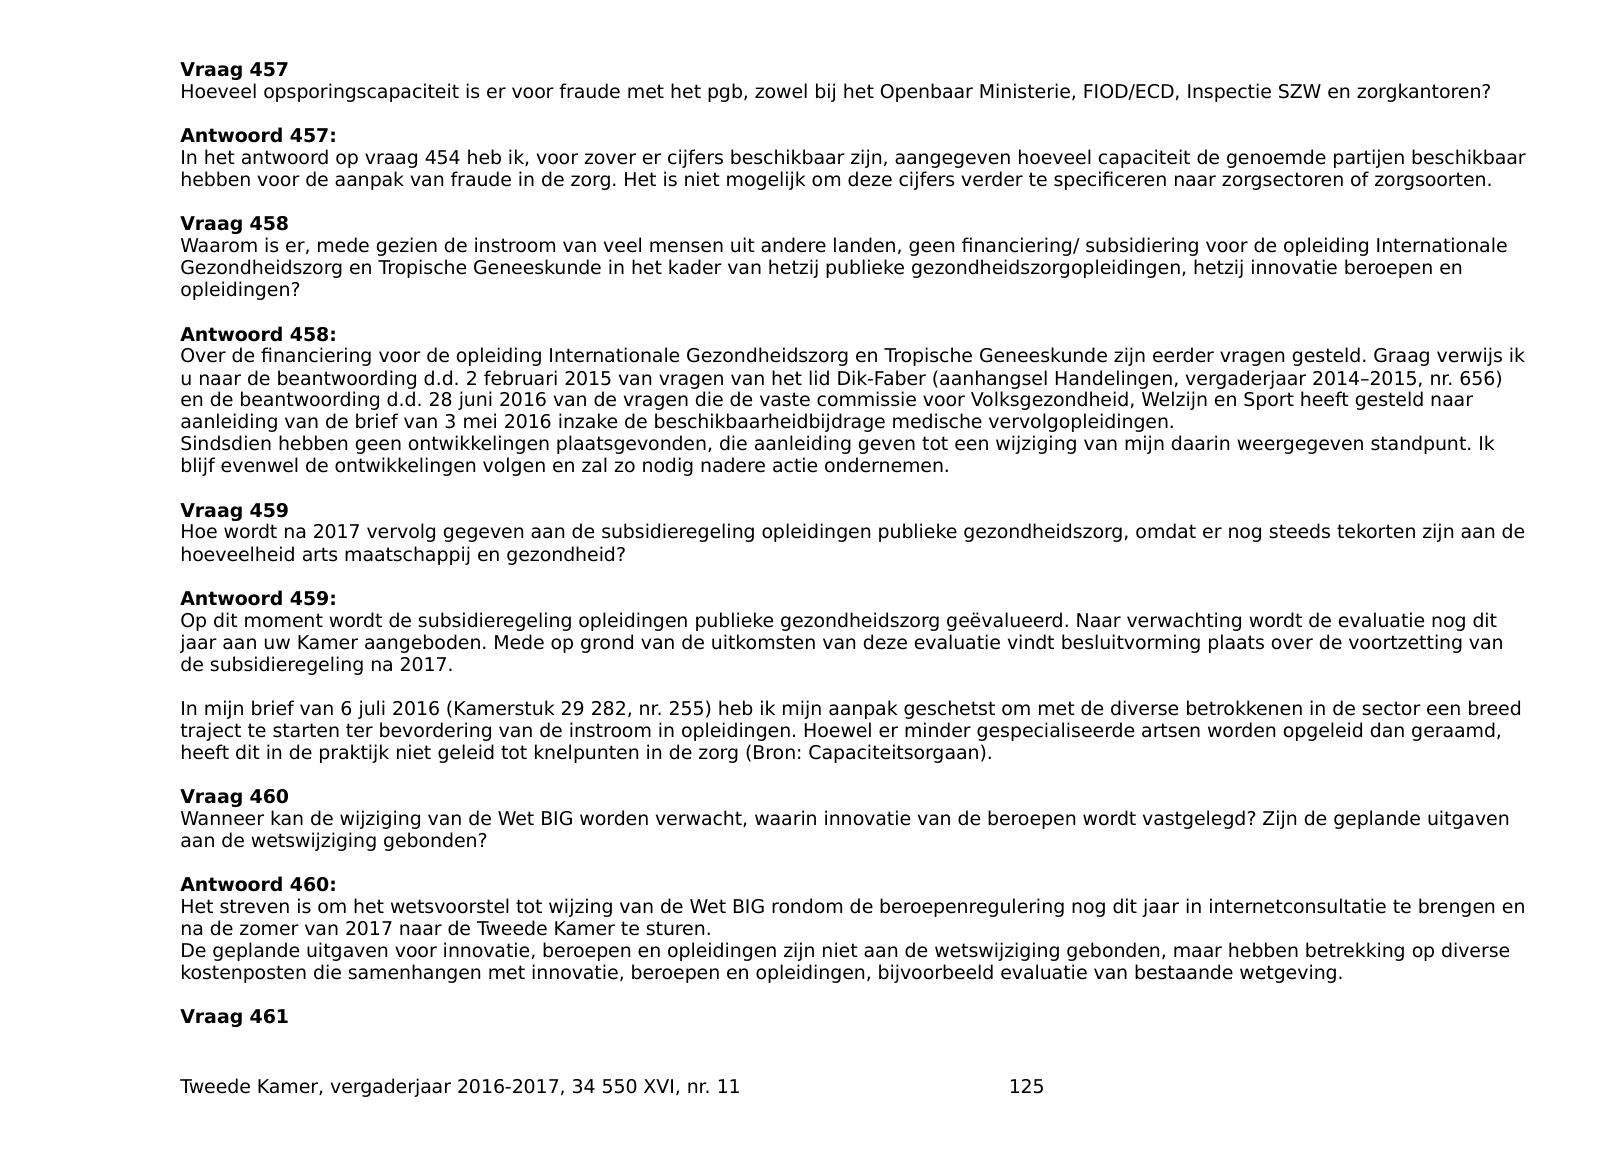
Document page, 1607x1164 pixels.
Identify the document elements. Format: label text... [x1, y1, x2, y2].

text Waarom is er, mede gezien de instroom van veel mensen uit andere landen, geen financiering/ subsidiering voor de opleiding Internationale Gezondheidszorg en Tropische Geneeskunde in het kader van hetzij publieke gezondheidszorgopleidingen, hetzij innovatie beroepen en opleidingen? [180, 235, 1529, 301]
text Antwoord 459: [180, 588, 1529, 609]
text De geplande uitgaven voor innovatie, beroepen en opleidingen zijn niet aan de wetswijziging gebonden, maar hebben betrekking op diverse kostenposten die samenhangen met innovatie, beroepen en opleidingen, bijvoorbeeld evaluatie van bestaande wetgeving. [180, 940, 1529, 984]
text Vraag 459 [180, 499, 1529, 521]
text In het antwoord op vraag 454 heb ik, voor zover er cijfers beschikbaar zijn, aangegeven hoeveel capaciteit de genoemde partijen beschikbaar hebben voor de aanpak van fraude in de zorg. Het is niet mogelijk om deze cijfers verder te specificeren naar zorgsectoren of zorgsoorten. [180, 147, 1529, 191]
text Wanneer kan de wijziging van de Wet BIG worden verwacht, waarin innovatie van de beroepen wordt vastgelegd? Zijn de geplande uitgaven aan de wetswijziging gebonden? [180, 808, 1529, 852]
text Over de financiering voor de opleiding Internationale Gezondheidszorg en Tropische Geneeskunde zijn eerder vragen gesteld. Graag verwijs ik u naar de beantwoording d.d. 2 februari 2015 van vragen van het lid Dik-Faber (aanhangsel Handelingen, vergaderjaar 2014–2015, nr. 656) en de beantwoording d.d. 28 juni 2016 van de vragen die de vaste commissie voor Volksgezondheid, Welzijn en Sport heeft gesteld naar aanleiding van de brief van 3 mei 2016 inzake de beschikbaarheidbijdrage medische vervolgopleidingen. [180, 345, 1529, 433]
text Antwoord 457: [180, 125, 1529, 147]
text Vraag 460 [180, 786, 1529, 808]
text Antwoord 460: [180, 874, 1529, 896]
text Antwoord 458: [180, 323, 1529, 345]
text Hoe wordt na 2017 vervolg gegeven aan de subsidieregeling opleidingen publieke gezondheidszorg, omdat er nog steeds tekorten zijn aan de hoeveelheid arts maatschappij en gezondheid? [180, 521, 1529, 565]
text Vraag 457 [180, 59, 1529, 81]
text Vraag 461 [180, 1006, 1529, 1028]
text In mijn brief van 6 juli 2016 (Kamerstuk 29 282, nr. 255) heb ik mijn aanpak geschetst om met de diverse betrokkenen in de sector een breed traject te starten ter bevordering van de instroom in opleidingen. Hoewel er minder gespecialiseerde artsen worden opgeleid dan geraamd, heeft dit in de praktijk niet geleid tot knelpunten in de zorg (Bron: Capaciteitsorgaan). [180, 698, 1529, 764]
text Vraag 458 [180, 213, 1529, 235]
text Sindsdien hebben geen ontwikkelingen plaatsgevonden, die aanleiding geven tot een wijziging van mijn daarin weergegeven standpunt. Ik blijf evenwel de ontwikkelingen volgen en zal zo nodig nadere actie ondernemen. [180, 433, 1529, 477]
text Op dit moment wordt de subsidieregeling opleidingen publieke gezondheidszorg geëvalueerd. Naar verwachting wordt de evaluatie nog dit jaar aan uw Kamer aangeboden. Mede op grond van de uitkomsten van deze evaluatie vindt besluitvorming plaats over de voortzetting van de subsidieregeling na 2017. [180, 609, 1529, 676]
text Het streven is om het wetsvoorstel tot wijzing van de Wet BIG rondom de beroepenregulering nog dit jaar in internetconsultatie te brengen en na de zomer van 2017 naar de Tweede Kamer te sturen. [180, 896, 1529, 940]
text Hoeveel opsporingscapaciteit is er voor fraude met het pgb, zowel bij het Openbaar Ministerie, FIOD/ECD, Inspectie SZW en zorgkantoren? [180, 81, 1529, 103]
